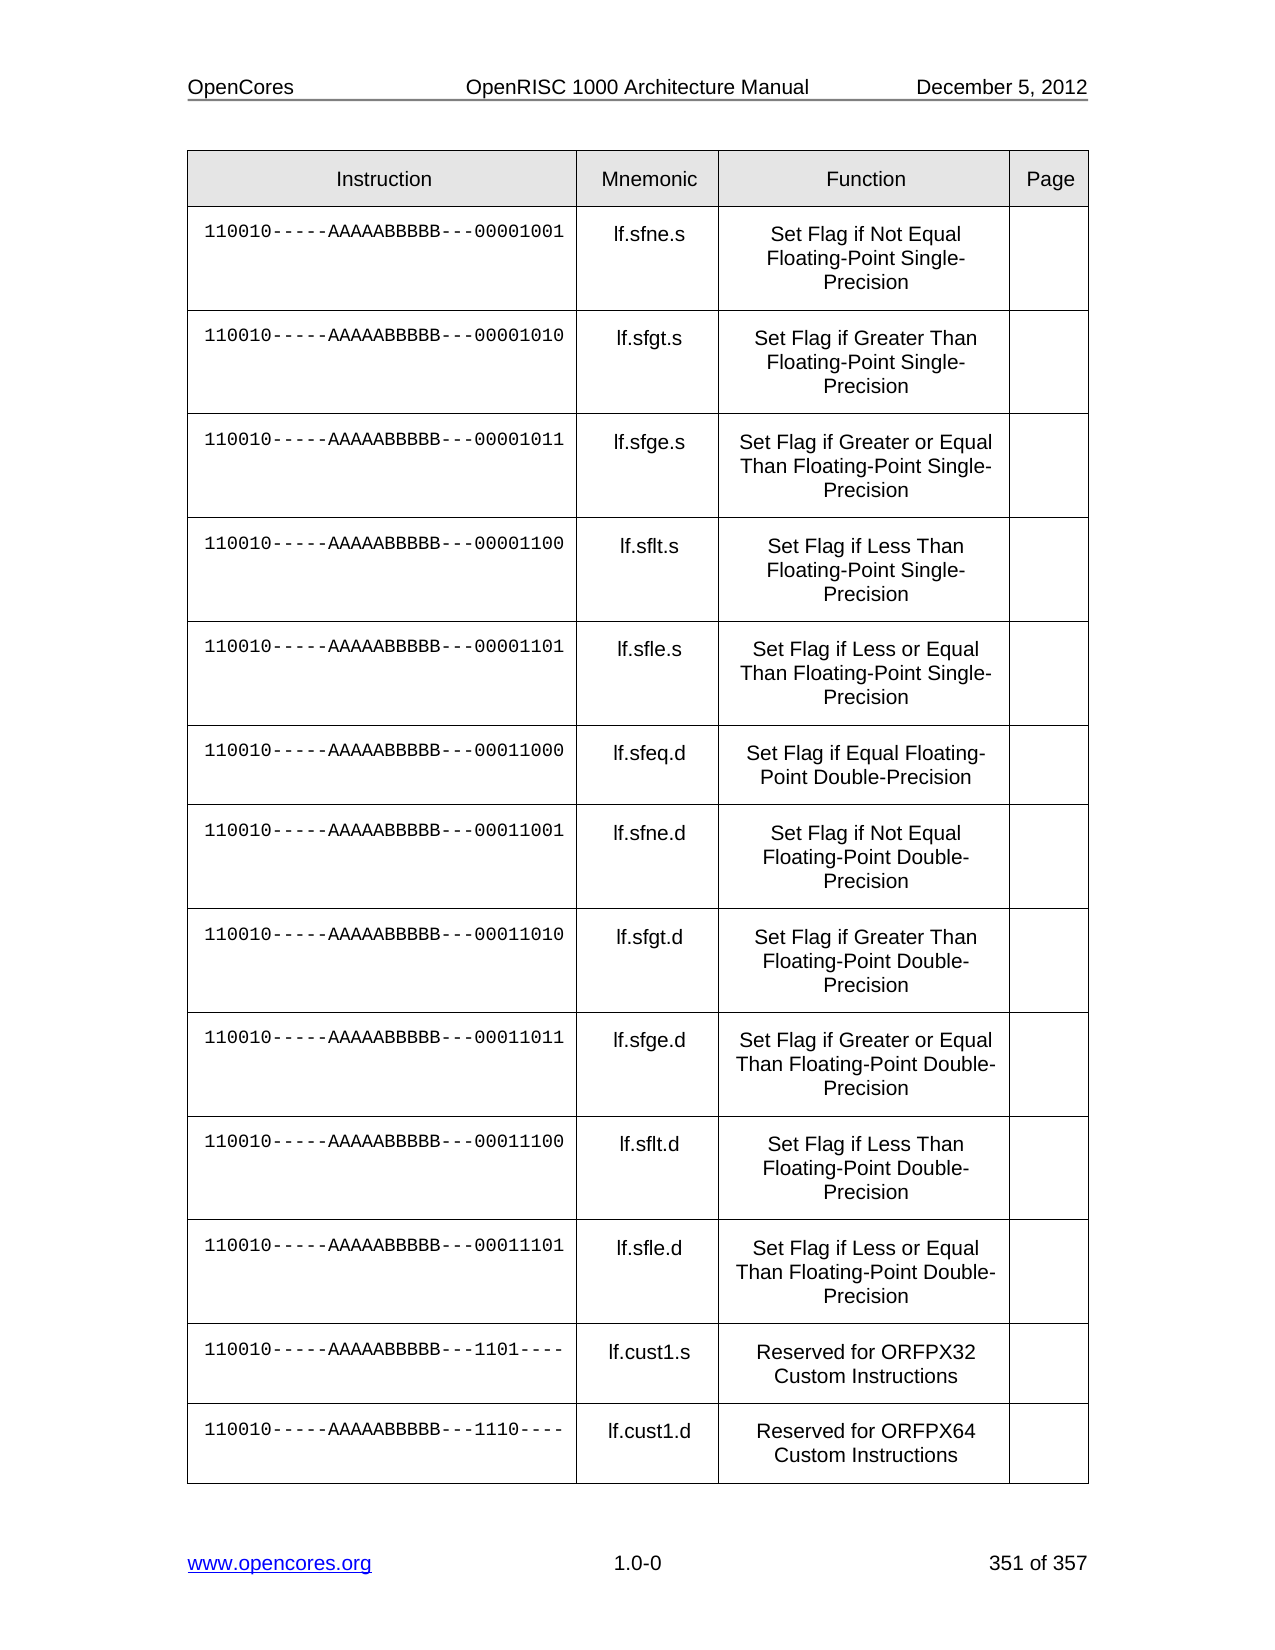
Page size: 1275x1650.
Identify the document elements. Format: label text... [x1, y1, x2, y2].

table_cell 110010-----AAAAABBBBB---00011001 [188, 805, 576, 908]
table_header Mnemonic [577, 151, 718, 206]
table_cell 110010-----AAAAABBBBB---00011100 [188, 1117, 576, 1219]
table_cell [1010, 1117, 1088, 1219]
table_cell lf.sfge.d [577, 1013, 718, 1116]
table_cell Set Flag if Greater Than Floating-Point Single-Precision [719, 311, 1009, 413]
table_cell 110010-----AAAAABBBBB---00001011 [188, 414, 576, 517]
table_cell lf.cust1.d [577, 1404, 718, 1483]
table_cell Set Flag if Greater or Equal Than Floating-Point Double-Precision [719, 1013, 1009, 1116]
table_cell [1010, 909, 1088, 1012]
table_cell Set Flag if Greater or Equal Than Floating-Point Single-Precision [719, 414, 1009, 517]
table_cell 110010-----AAAAABBBBB---00011010 [188, 909, 576, 1012]
table_cell 110010-----AAAAABBBBB---00001101 [188, 622, 576, 724]
table_cell lf.sfle.s [577, 622, 718, 724]
table_header Function [719, 151, 1009, 206]
table_cell Set Flag if Not Equal Floating-Point Single-Precision [719, 207, 1009, 309]
table_cell Set Flag if Greater Than Floating-Point Double-Precision [719, 909, 1009, 1012]
table_header Instruction [188, 151, 576, 206]
table_cell [1010, 311, 1088, 413]
table_cell lf.sfle.d [577, 1220, 718, 1323]
table_cell lf.cust1.s [577, 1324, 718, 1403]
table_cell [1010, 805, 1088, 908]
table_cell lf.sflt.s [577, 518, 718, 621]
table_cell 110010-----AAAAABBBBB---00011000 [188, 726, 576, 804]
table_header Page [1010, 151, 1088, 206]
table_cell Set Flag if Equal Floating-Point Double-Precision [719, 726, 1009, 804]
table_cell 110010-----AAAAABBBBB---00011011 [188, 1013, 576, 1116]
table_cell Set Flag if Not Equal Floating-Point Double-Precision [719, 805, 1009, 908]
table_cell 110010-----AAAAABBBBB---1110---- [188, 1404, 576, 1483]
table_cell Set Flag if Less Than Floating-Point Double-Precision [719, 1117, 1009, 1219]
table_cell [1010, 1013, 1088, 1116]
table_cell lf.sflt.d [577, 1117, 718, 1219]
table_cell Reserved for ORFPX64 Custom Instructions [719, 1404, 1009, 1483]
table_cell Set Flag if Less Than Floating-Point Single-Precision [719, 518, 1009, 621]
table_cell [1010, 518, 1088, 621]
table_cell [1010, 414, 1088, 517]
table_cell lf.sfgt.d [577, 909, 718, 1012]
table_cell Set Flag if Less or Equal Than Floating-Point Double-Precision [719, 1220, 1009, 1323]
table_cell Set Flag if Less or Equal Than Floating-Point Single-Precision [719, 622, 1009, 724]
table_cell lf.sfne.d [577, 805, 718, 908]
table_cell [1010, 207, 1088, 309]
table_cell lf.sfgt.s [577, 311, 718, 413]
table_cell lf.sfge.s [577, 414, 718, 517]
table_cell [1010, 726, 1088, 804]
table_cell 110010-----AAAAABBBBB---00011101 [188, 1220, 576, 1323]
table_cell 110010-----AAAAABBBBB---00001010 [188, 311, 576, 413]
table_cell [1010, 622, 1088, 724]
table_cell Reserved for ORFPX32 Custom Instructions [719, 1324, 1009, 1403]
table_cell 110010-----AAAAABBBBB---00001001 [188, 207, 576, 309]
table_cell lf.sfeq.d [577, 726, 718, 804]
table_cell lf.sfne.s [577, 207, 718, 309]
table_cell [1010, 1404, 1088, 1483]
table_cell [1010, 1220, 1088, 1323]
table_cell [1010, 1324, 1088, 1403]
table_cell 110010-----AAAAABBBBB---00001100 [188, 518, 576, 621]
table_cell 110010-----AAAAABBBBB---1101---- [188, 1324, 576, 1403]
